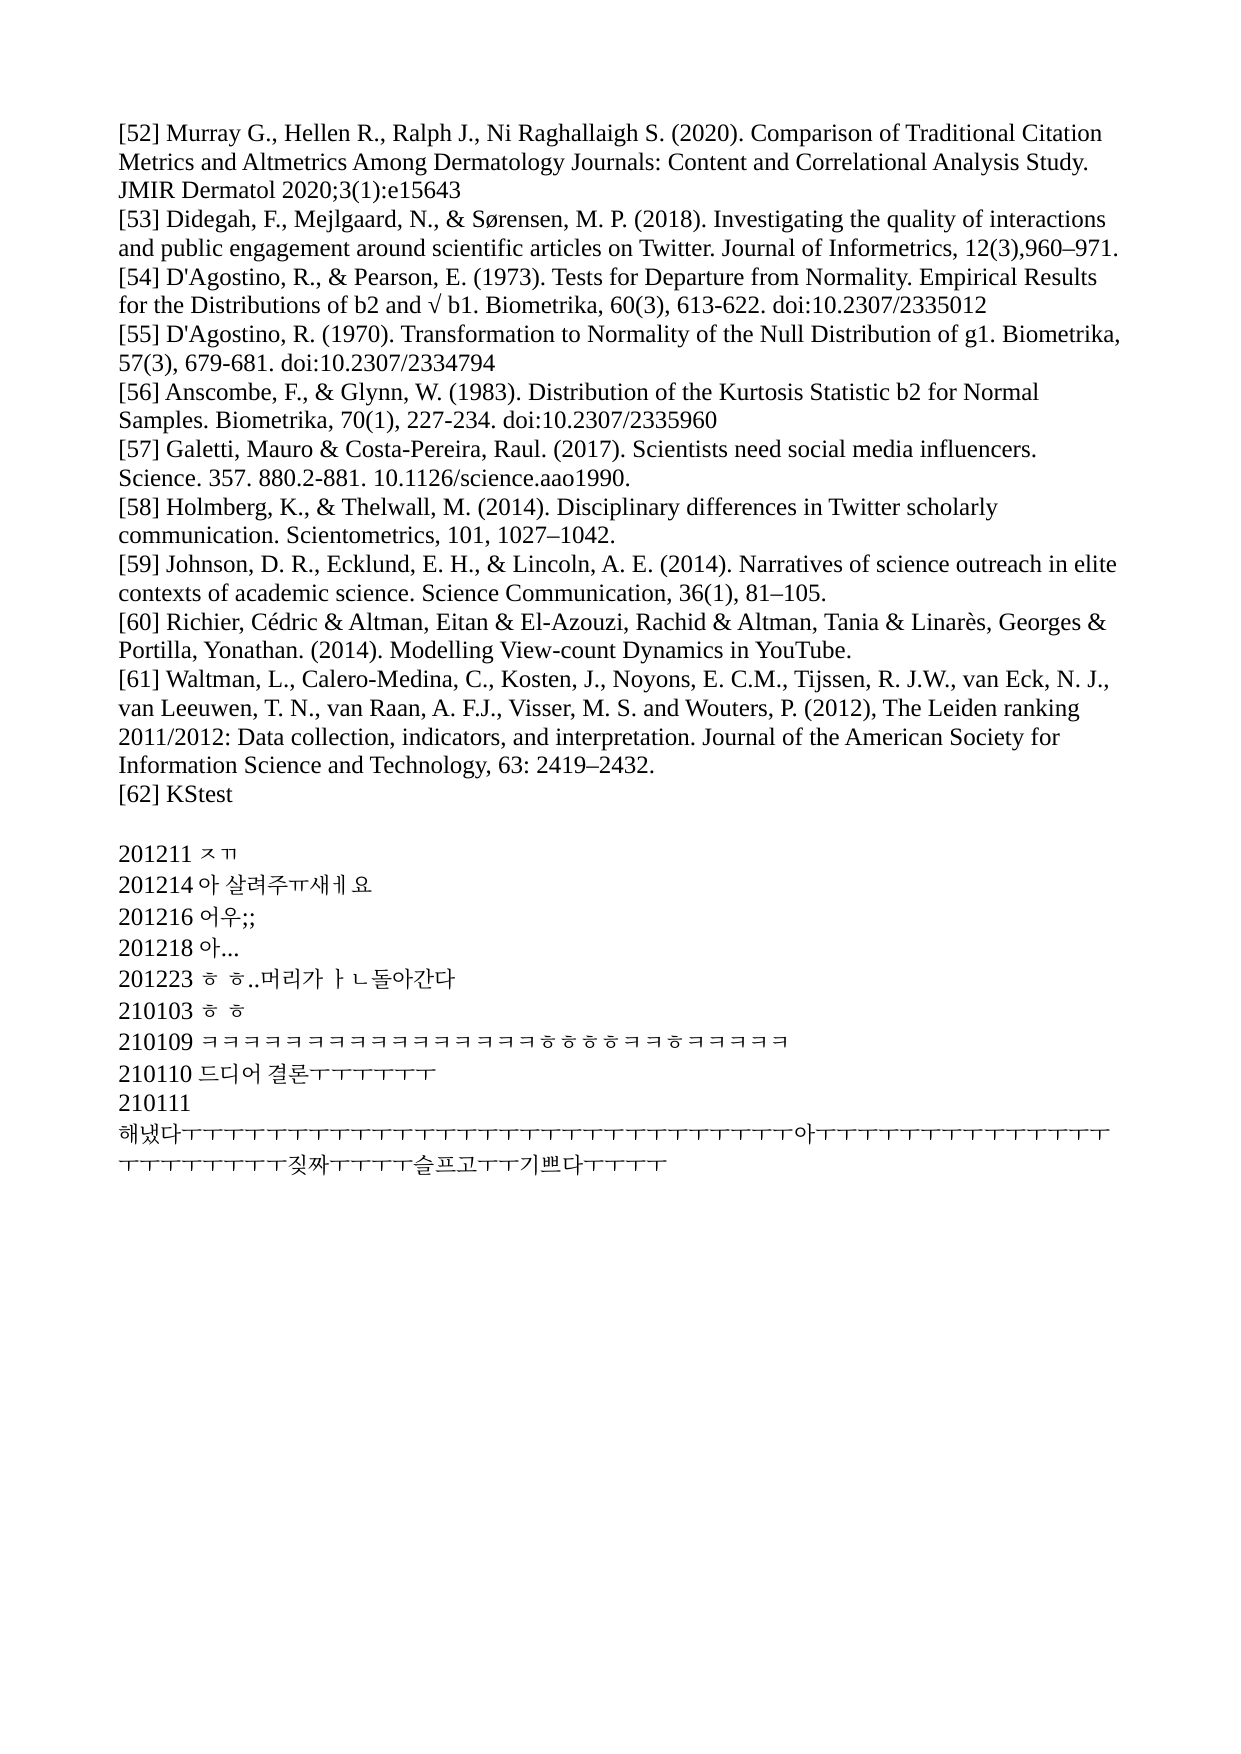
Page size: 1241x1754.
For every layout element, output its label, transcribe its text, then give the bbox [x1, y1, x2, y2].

text [61] Waltman, L., Calero-Medina, C., Kosten, J., Noyons, E. C.M., Tijssen, R. J.W., van Eck, N. J., van Leeuwen, T. N., van Raan, A. F.J., Visser, M. S. and Wouters, P. (2012), The Leiden ranking 2011/2012: Data collection, indicators, and interpretation. Journal of the American Society for Information Science and Technology, 63: 2419–2432. [118, 664, 1122, 779]
text 201218 아... [118, 931, 1122, 963]
text [59] Johnson, D. R., Ecklund, E. H., & Lincoln, A. E. (2014). Narratives of science outreach in elite contexts of academic science. Science Communication, 36(1), 81–105. [118, 549, 1122, 607]
text 210110 드디어 결론ㅜㅜㅜㅜㅜㅜ [118, 1057, 1122, 1088]
text [56] Anscombe, F., & Glynn, W. (1983). Distribution of the Kurtosis Statistic b2 for Normal Samples. Biometrika, 70(1), 227-234. doi:10.2307/2335960 [118, 377, 1122, 434]
text [57] Galetti, Mauro & Costa-Pereira, Raul. (2017). Scientists need social media influencers. Science. 357. 880.2-881. 10.1126/science.aao1990. [118, 434, 1122, 492]
text [52] Murray G., Hellen R., Ralph J., Ni Raghallaigh S. (2020). Comparison of Traditional Citation Metrics and Altmetrics Among Dermatology Journals: Content and Correlational Analysis Study. JMIR Dermatol 2020;3(1):e15643 [118, 118, 1122, 204]
text [53] Didegah, F., Mejlgaard, N., & Sørensen, M. P. (2018). Investigating the quality of interactions and public engagement around scientific articles on Twitter. Journal of Informetrics, 12(3),960–971. [118, 204, 1122, 262]
text 210103 ㅎ ㅎ [118, 994, 1122, 1026]
text [55] D'Agostino, R. (1970). Transformation to Normality of the Null Distribution of g1. Biometrika, 57(3), 679-681. doi:10.2307/2334794 [118, 319, 1122, 377]
text 201223 ㅎ ㅎ..머리가 ㅏㄴ돌아간다 [118, 963, 1122, 994]
text 201211ㅈㄲ [118, 837, 1122, 868]
text 201214아 살려주ㅠ새ㅔ요 [118, 868, 1122, 900]
text 210109 ㅋㅋㅋㅋㅋㅋㅋㅋㅋㅋㅋㅋㅋㅋㅋㅋㅎㅎㅎㅎㅋㅋㅎㅋㅋㅋㅋㅋ [118, 1026, 1122, 1057]
text 210111 해냈다ㅜㅜㅜㅜㅜㅜㅜㅜㅜㅜㅜㅜㅜㅜㅜㅜㅜㅜㅜㅜㅜㅜㅜㅜㅜㅜㅜㅜㅜ아ㅜㅜㅜㅜㅜㅜㅜㅜㅜㅜㅜㅜㅜㅜㅜㅜㅜㅜㅜㅜㅜㅜ짖짜ㅜㅜㅜㅜ슬프고ㅜㅜ기쁘다ㅜㅜㅜㅜ [118, 1088, 1122, 1180]
text [58] Holmberg, K., & Thelwall, M. (2014). Disciplinary differences in Twitter scholarly communication. Scientometrics, 101, 1027–1042. [118, 492, 1122, 549]
text 201216 어우;; [118, 900, 1122, 931]
text [62] KStest [118, 779, 1122, 808]
text [60] Richier, Cédric & Altman, Eitan & El-Azouzi, Rachid & Altman, Tania & Linarès, Georges & Portilla, Yonathan. (2014). Modelling View-count Dynamics in YouTube. [118, 607, 1122, 664]
text [54] D'Agostino, R., & Pearson, E. (1973). Tests for Departure from Normality. Empirical Results for the Distributions of b2 and √ b1. Biometrika, 60(3), 613-622. doi:10.2307/2335012 [118, 262, 1122, 319]
